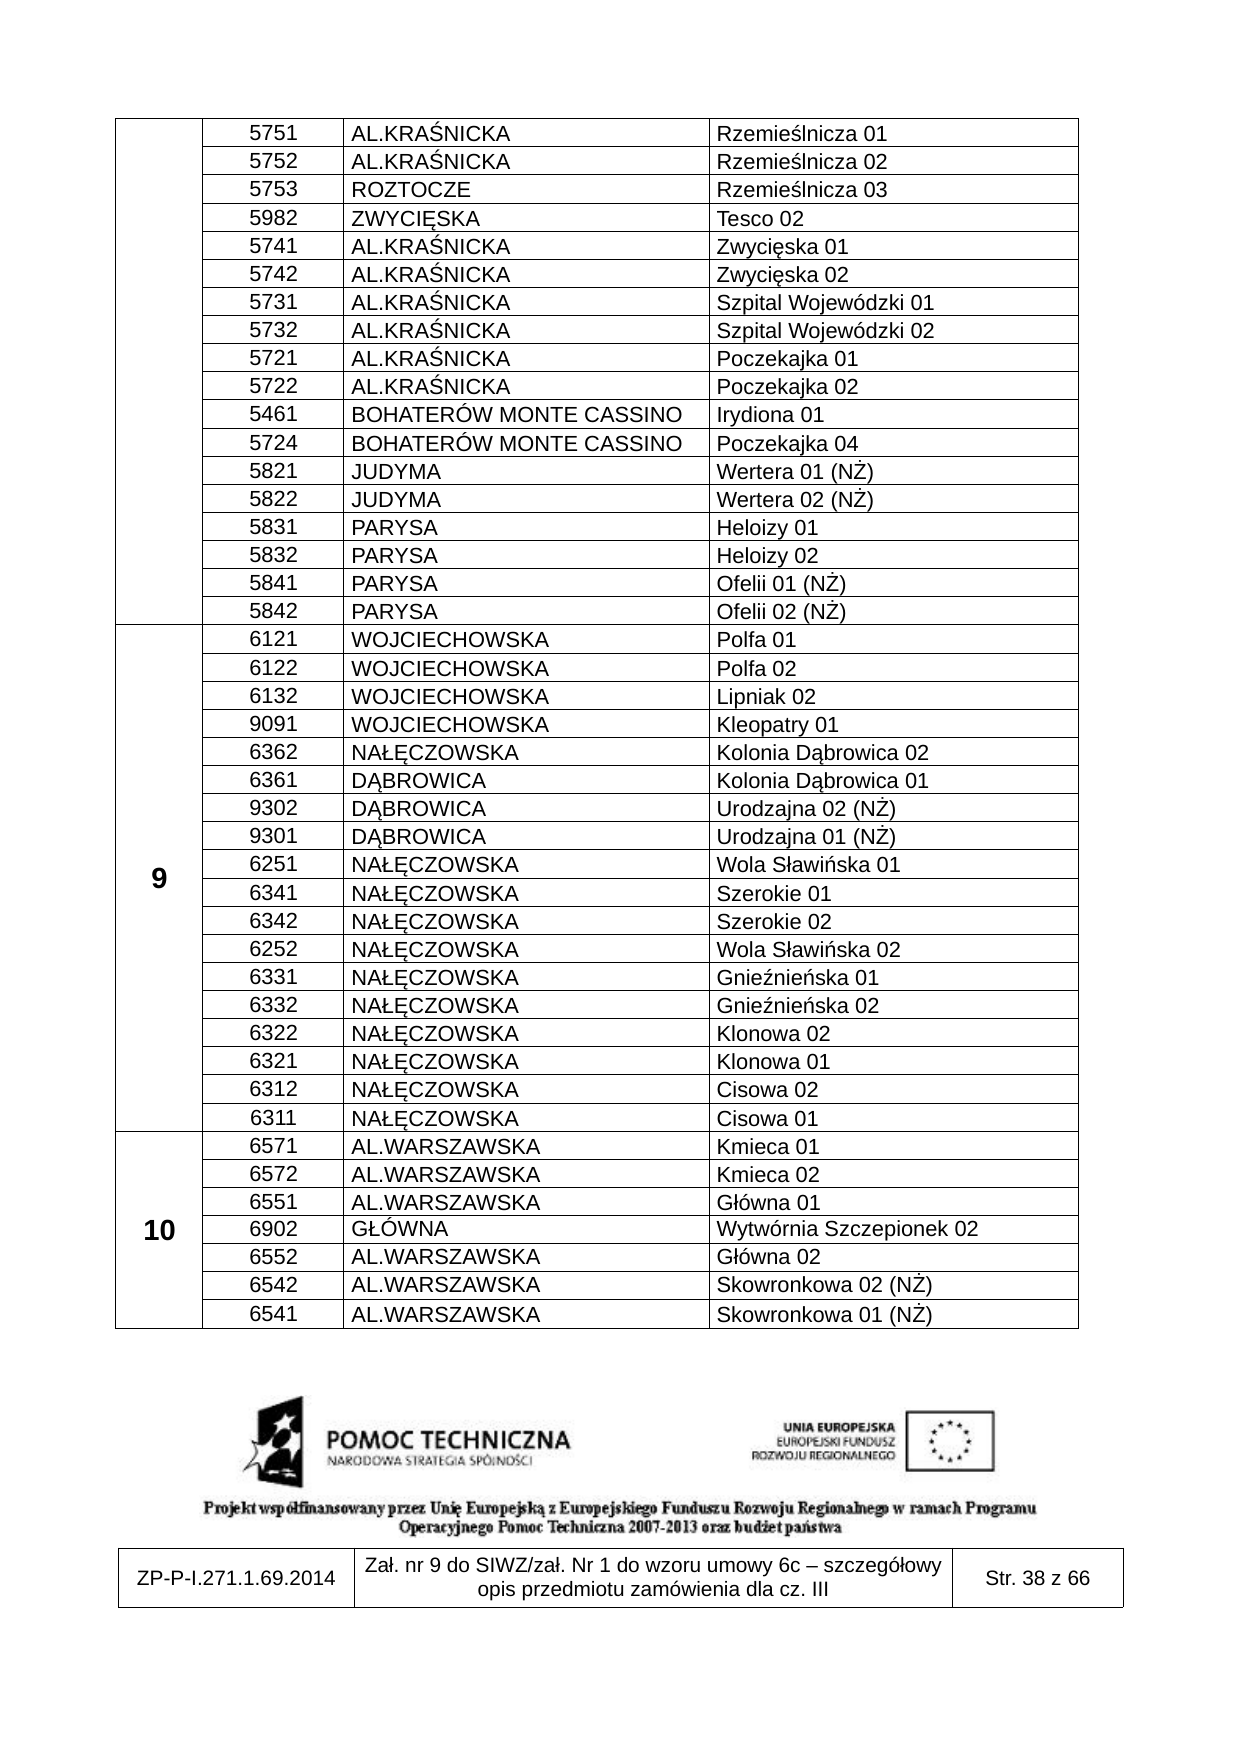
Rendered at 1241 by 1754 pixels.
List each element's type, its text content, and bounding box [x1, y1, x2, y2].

table_cell Szpital Wojewódzki 01 [710, 288, 1078, 315]
table_cell 10 [116, 1132, 202, 1327]
table_cell PARYSA [344, 597, 709, 624]
table_cell WOJCIECHOWSKA [344, 654, 709, 681]
table_cell JUDYMA [344, 485, 709, 512]
table_cell Poczekajka 01 [710, 344, 1078, 371]
picture [199, 1395, 1042, 1538]
table_cell 6121 [203, 625, 343, 652]
table_cell Klonowa 02 [710, 1019, 1078, 1046]
table_cell BOHATERÓW MONTE CASSINO [344, 400, 709, 427]
table_cell Cisowa 01 [710, 1104, 1078, 1131]
table_cell 5752 [203, 147, 343, 174]
table_cell 9 [116, 625, 202, 1131]
table_cell AL.KRAŚNICKA [344, 344, 709, 371]
table_cell Główna 02 [710, 1244, 1078, 1271]
table_cell Wertera 01 (NŻ) [710, 457, 1078, 484]
table_cell PARYSA [344, 569, 709, 596]
table_cell AL.WARSZAWSKA [344, 1244, 709, 1271]
table_cell NAŁĘCZOWSKA [344, 879, 709, 906]
table_cell Rzemieślnicza 02 [710, 147, 1078, 174]
table_cell Skowronkowa 01 (NŻ) [710, 1300, 1078, 1327]
table_cell NAŁĘCZOWSKA [344, 963, 709, 990]
table_cell PARYSA [344, 513, 709, 540]
table_cell [116, 119, 202, 624]
table_cell 5822 [203, 485, 343, 512]
table_cell Szerokie 02 [710, 907, 1078, 934]
table_cell DĄBROWICA [344, 766, 709, 793]
table_cell Klonowa 01 [710, 1047, 1078, 1074]
table_cell 6362 [203, 738, 343, 765]
table_cell Tesco 02 [710, 204, 1078, 231]
table_cell NAŁĘCZOWSKA [344, 991, 709, 1018]
table_cell AL.KRAŚNICKA [344, 119, 709, 146]
table_cell 5732 [203, 316, 343, 343]
table_cell AL.WARSZAWSKA [344, 1188, 709, 1215]
table_cell JUDYMA [344, 457, 709, 484]
table_cell Kmieca 01 [710, 1132, 1078, 1159]
table_cell AL.KRAŚNICKA [344, 260, 709, 287]
table_cell Ofelii 01 (NŻ) [710, 569, 1078, 596]
table_cell Cisowa 02 [710, 1075, 1078, 1102]
table_cell 6541 [203, 1300, 343, 1327]
table_cell NAŁĘCZOWSKA [344, 850, 709, 877]
table_cell Wola Sławińska 01 [710, 850, 1078, 877]
table_cell NAŁĘCZOWSKA [344, 1075, 709, 1102]
table_cell Kleopatry 01 [710, 710, 1078, 737]
table_cell WOJCIECHOWSKA [344, 682, 709, 709]
table_cell 5724 [203, 429, 343, 456]
table_cell AL.KRAŚNICKA [344, 316, 709, 343]
table_cell AL.WARSZAWSKA [344, 1160, 709, 1187]
table_cell Główna 01 [710, 1188, 1078, 1215]
table_cell Lipniak 02 [710, 682, 1078, 709]
table_cell Poczekajka 04 [710, 429, 1078, 456]
table_cell 9302 [203, 794, 343, 821]
table_cell Wytwórnia Szczepionek 02 [710, 1216, 1078, 1243]
table_cell 5721 [203, 344, 343, 371]
table_cell AL.WARSZAWSKA [344, 1132, 709, 1159]
table_cell Rzemieślnicza 03 [710, 175, 1078, 202]
table_cell DĄBROWICA [344, 794, 709, 821]
table_cell 6322 [203, 1019, 343, 1046]
table_cell Urodzajna 02 (NŻ) [710, 794, 1078, 821]
table_cell 5731 [203, 288, 343, 315]
table_cell AL.WARSZAWSKA [344, 1272, 709, 1299]
table_cell NAŁĘCZOWSKA [344, 1047, 709, 1074]
table_cell 9091 [203, 710, 343, 737]
table_cell 6551 [203, 1188, 343, 1215]
table_cell 5461 [203, 400, 343, 427]
table_cell GŁÓWNA [344, 1216, 709, 1243]
table_cell Wola Sławińska 02 [710, 935, 1078, 962]
table_cell 6552 [203, 1244, 343, 1271]
table_cell Zwycięska 02 [710, 260, 1078, 287]
table_cell NAŁĘCZOWSKA [344, 738, 709, 765]
table_cell 5821 [203, 457, 343, 484]
table_cell Gnieźnieńska 01 [710, 963, 1078, 990]
table_cell 6341 [203, 879, 343, 906]
table_cell ROZTOCZE [344, 175, 709, 202]
table_cell Heloizy 01 [710, 513, 1078, 540]
table_cell 5742 [203, 260, 343, 287]
table_cell 5751 [203, 119, 343, 146]
table_cell 6332 [203, 991, 343, 1018]
table_cell 5741 [203, 232, 343, 259]
table_cell AL.KRAŚNICKA [344, 147, 709, 174]
table_cell 6361 [203, 766, 343, 793]
table_cell AL.KRAŚNICKA [344, 288, 709, 315]
table_cell Urodzajna 01 (NŻ) [710, 822, 1078, 849]
table_cell 5841 [203, 569, 343, 596]
table_cell Gnieźnieńska 02 [710, 991, 1078, 1018]
table_cell WOJCIECHOWSKA [344, 625, 709, 652]
table_cell NAŁĘCZOWSKA [344, 1104, 709, 1131]
table_cell Kolonia Dąbrowica 01 [710, 766, 1078, 793]
table_cell 6572 [203, 1160, 343, 1187]
table_cell NAŁĘCZOWSKA [344, 935, 709, 962]
table_cell 9301 [203, 822, 343, 849]
table_cell PARYSA [344, 541, 709, 568]
table_cell AL.WARSZAWSKA [344, 1300, 709, 1327]
table_cell Szpital Wojewódzki 02 [710, 316, 1078, 343]
table_cell Kmieca 02 [710, 1160, 1078, 1187]
table_cell 6321 [203, 1047, 343, 1074]
table_cell Skowronkowa 02 (NŻ) [710, 1272, 1078, 1299]
table_cell ZWYCIĘSKA [344, 204, 709, 231]
table_cell 6312 [203, 1075, 343, 1102]
table_cell Ofelii 02 (NŻ) [710, 597, 1078, 624]
table_cell 6251 [203, 850, 343, 877]
table_cell AL.KRAŚNICKA [344, 372, 709, 399]
table_cell Kolonia Dąbrowica 02 [710, 738, 1078, 765]
table_cell DĄBROWICA [344, 822, 709, 849]
table_cell WOJCIECHOWSKA [344, 710, 709, 737]
table_cell 6902 [203, 1216, 343, 1243]
table_cell AL.KRAŚNICKA [344, 232, 709, 259]
table_cell 6542 [203, 1272, 343, 1299]
table_cell 6132 [203, 682, 343, 709]
table_cell NAŁĘCZOWSKA [344, 1019, 709, 1046]
table_cell Zwycięska 01 [710, 232, 1078, 259]
table_cell Irydiona 01 [710, 400, 1078, 427]
table_cell 6122 [203, 654, 343, 681]
table_cell Rzemieślnicza 01 [710, 119, 1078, 146]
table_cell Poczekajka 02 [710, 372, 1078, 399]
table_cell 5842 [203, 597, 343, 624]
table_cell Polfa 01 [710, 625, 1078, 652]
table_cell 6311 [203, 1104, 343, 1131]
table_cell 5753 [203, 175, 343, 202]
table_cell 5831 [203, 513, 343, 540]
table_cell 6252 [203, 935, 343, 962]
table_cell 6571 [203, 1132, 343, 1159]
table_cell BOHATERÓW MONTE CASSINO [344, 429, 709, 456]
table_cell Polfa 02 [710, 654, 1078, 681]
table_cell 5722 [203, 372, 343, 399]
table_cell 5832 [203, 541, 343, 568]
table_cell Heloizy 02 [710, 541, 1078, 568]
table_cell 6342 [203, 907, 343, 934]
table_cell Szerokie 01 [710, 879, 1078, 906]
table_cell 6331 [203, 963, 343, 990]
table_cell Wertera 02 (NŻ) [710, 485, 1078, 512]
table_cell NAŁĘCZOWSKA [344, 907, 709, 934]
table_cell 5982 [203, 204, 343, 231]
